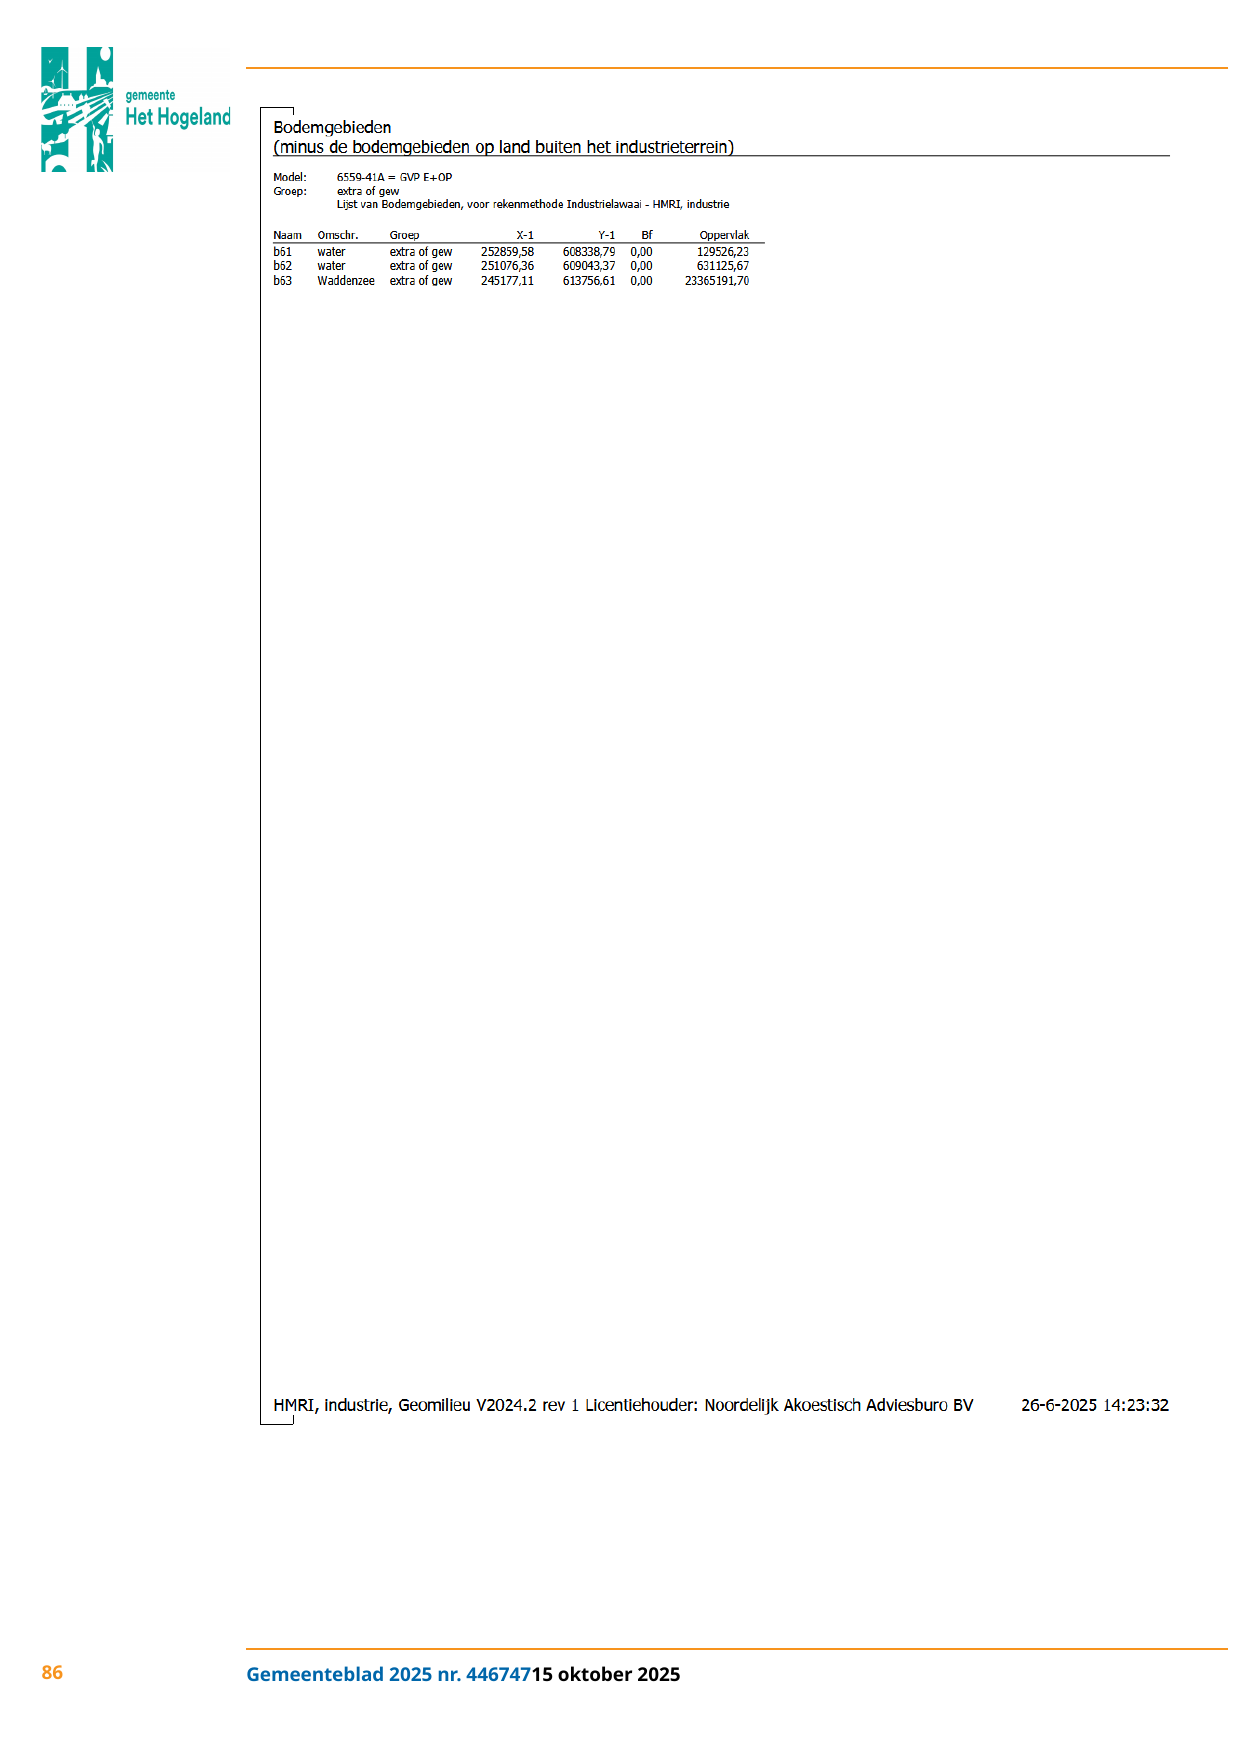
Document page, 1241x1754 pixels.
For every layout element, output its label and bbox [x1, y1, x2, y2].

picture [268, 115, 1173, 1415]
picture [41, 47, 231, 172]
